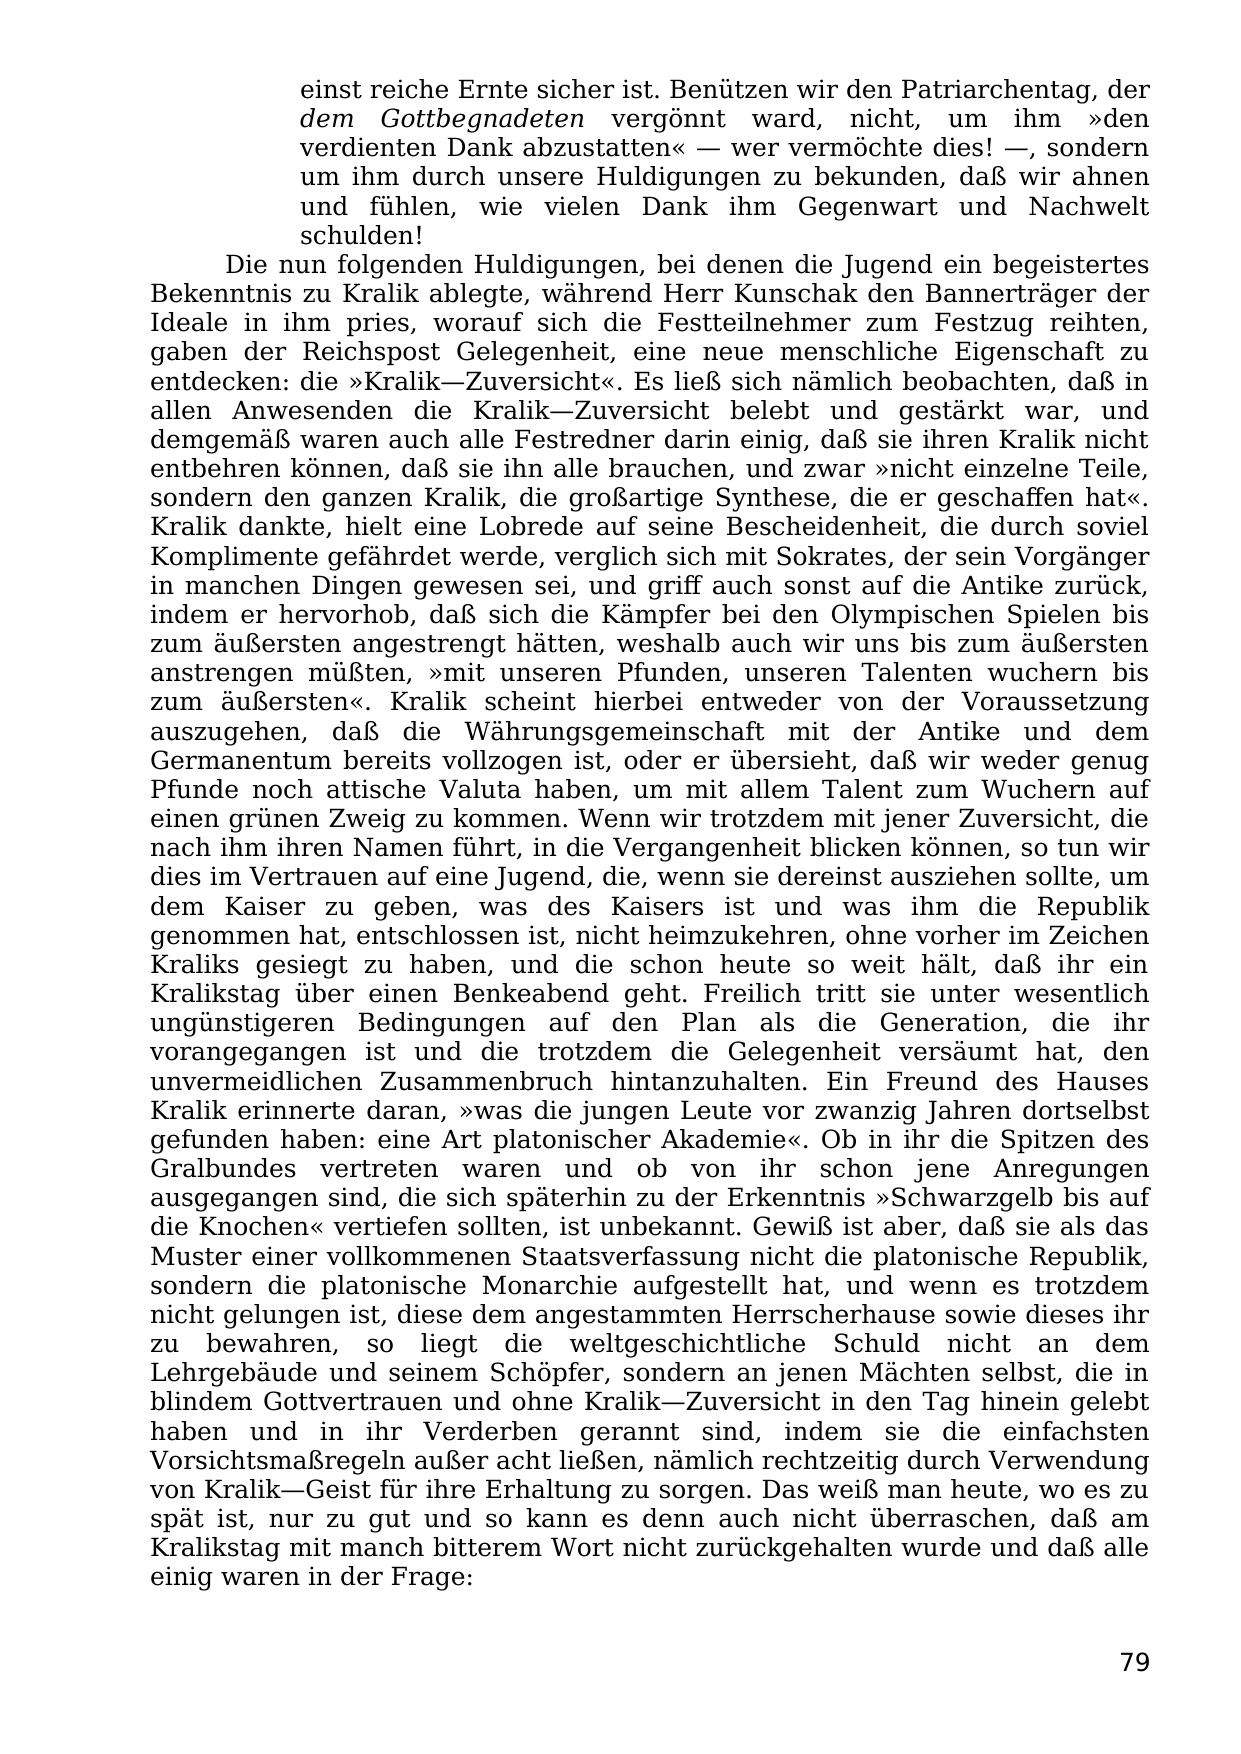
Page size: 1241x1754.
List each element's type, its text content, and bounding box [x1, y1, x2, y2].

text einst reiche Ernte sicher ist. Benützen wir den Patriarchentag, der dem Gottbegnadeten vergönnt ward, nicht, um ihm »den verdienten Dank abzustatten« — wer vermöchte dies! —, sondern um ihm durch unsere Huldigungen zu bekunden, daß wir ahnen und fühlen, wie vielen Dank ihm Gegenwart und Nachwelt schulden! [300, 75, 1151, 250]
text Die nun folgenden Huldigungen, bei denen die Jugend ein begeistertes Bekenntnis zu Kralik ablegte, während Herr Kunschak den Bannerträger der Ideale in ihm pries, worauf sich die Festteilnehmer zum Festzug reihten, gaben der Reichspost Gelegenheit, eine neue menschliche Eigenschaft zu entdecken: die »Kralik—Zuversicht«. Es ließ sich nämlich beobachten, daß in allen Anwesenden die Kralik—Zuversicht belebt und gestärkt war, und demgemäß waren auch alle Festredner darin einig, daß sie ihren Kralik nicht entbehren können, daß sie ihn alle brauchen, und zwar »nicht einzelne Teile, sondern den ganzen Kralik, die großartige Synthese, die er geschaffen hat«. Kralik dankte, hielt eine Lobrede auf seine Bescheidenheit, die durch soviel Komplimente gefährdet werde, verglich sich mit Sokrates, der sein Vorgänger in manchen Dingen gewesen sei, und griff auch sonst auf die Antike zurück, indem er hervorhob, daß sich die Kämpfer bei den Olympischen Spielen bis zum äußersten angestrengt hätten, weshalb auch wir uns bis zum äußersten anstrengen müßten, »mit unseren Pfunden, unseren Talenten wuchern bis zum äußersten«. Kralik scheint hierbei entweder von der Voraussetzung auszugehen, daß die Währungsgemeinschaft mit der Antike und dem Germanentum bereits vollzogen ist, oder er übersieht, daß wir weder genug Pfunde noch attische Valuta haben, um mit allem Talent zum Wuchern auf einen grünen Zweig zu kommen. Wenn wir trotzdem mit jener Zuversicht, die nach ihm ihren Namen führt, in die Vergangenheit blicken können, so tun wir dies im Vertrauen auf eine Jugend, die, wenn sie dereinst ausziehen sollte, um dem Kaiser zu geben, was des Kaisers ist und was ihm die Republik genommen hat, entschlossen ist, nicht heimzukehren, ohne vorher im Zeichen Kraliks gesiegt zu haben, und die schon heute so weit hält, daß ihr ein Kralikstag über einen Benkeabend geht. Freilich tritt sie unter wesentlich ungünstigeren Bedingungen auf den Plan als die Generation, die ihr vorangegangen ist und die trotzdem die Gelegenheit versäumt hat, den unvermeidlichen Zusammenbruch hintanzuhalten. Ein Freund des Hauses Kralik erinnerte daran, »was die jungen Leute vor zwanzig Jahren dortselbst gefunden haben: eine Art platonischer Akademie«. Ob in ihr die Spitzen des Gralbundes vertreten waren und ob von ihr schon jene Anregungen ausgegangen sind, die sich späterhin zu der Erkenntnis »Schwarzgelb bis auf die Knochen« vertiefen sollten, ist unbekannt. Gewiß ist aber, daß sie als das Muster einer vollkommenen Staatsverfassung nicht die platonische Republik, sondern die platonische Monarchie aufgestellt hat, und wenn es trotzdem nicht gelungen ist, diese dem angestammten Herrscherhause sowie dieses ihr zu bewahren, so liegt die weltgeschichtliche Schuld nicht an dem Lehrgebäude und seinem Schöpfer, sondern an jenen Mächten selbst, die in blindem Gottvertrauen und ohne Kralik—Zuversicht in den Tag hinein gelebt haben und in ihr Verderben gerannt sind, indem sie die einfachsten Vorsichtsmaßregeln außer acht ließen, nämlich rechtzeitig durch Verwendung von Kralik—Geist für ihre Erhaltung zu sorgen. Das weiß man heute, wo es zu spät ist, nur zu gut und so kann es denn auch nicht überraschen, daß am Kralikstag mit manch bitterem Wort nicht zurückgehalten wurde und daß alle einig waren in der Frage: [150, 250, 1151, 1592]
